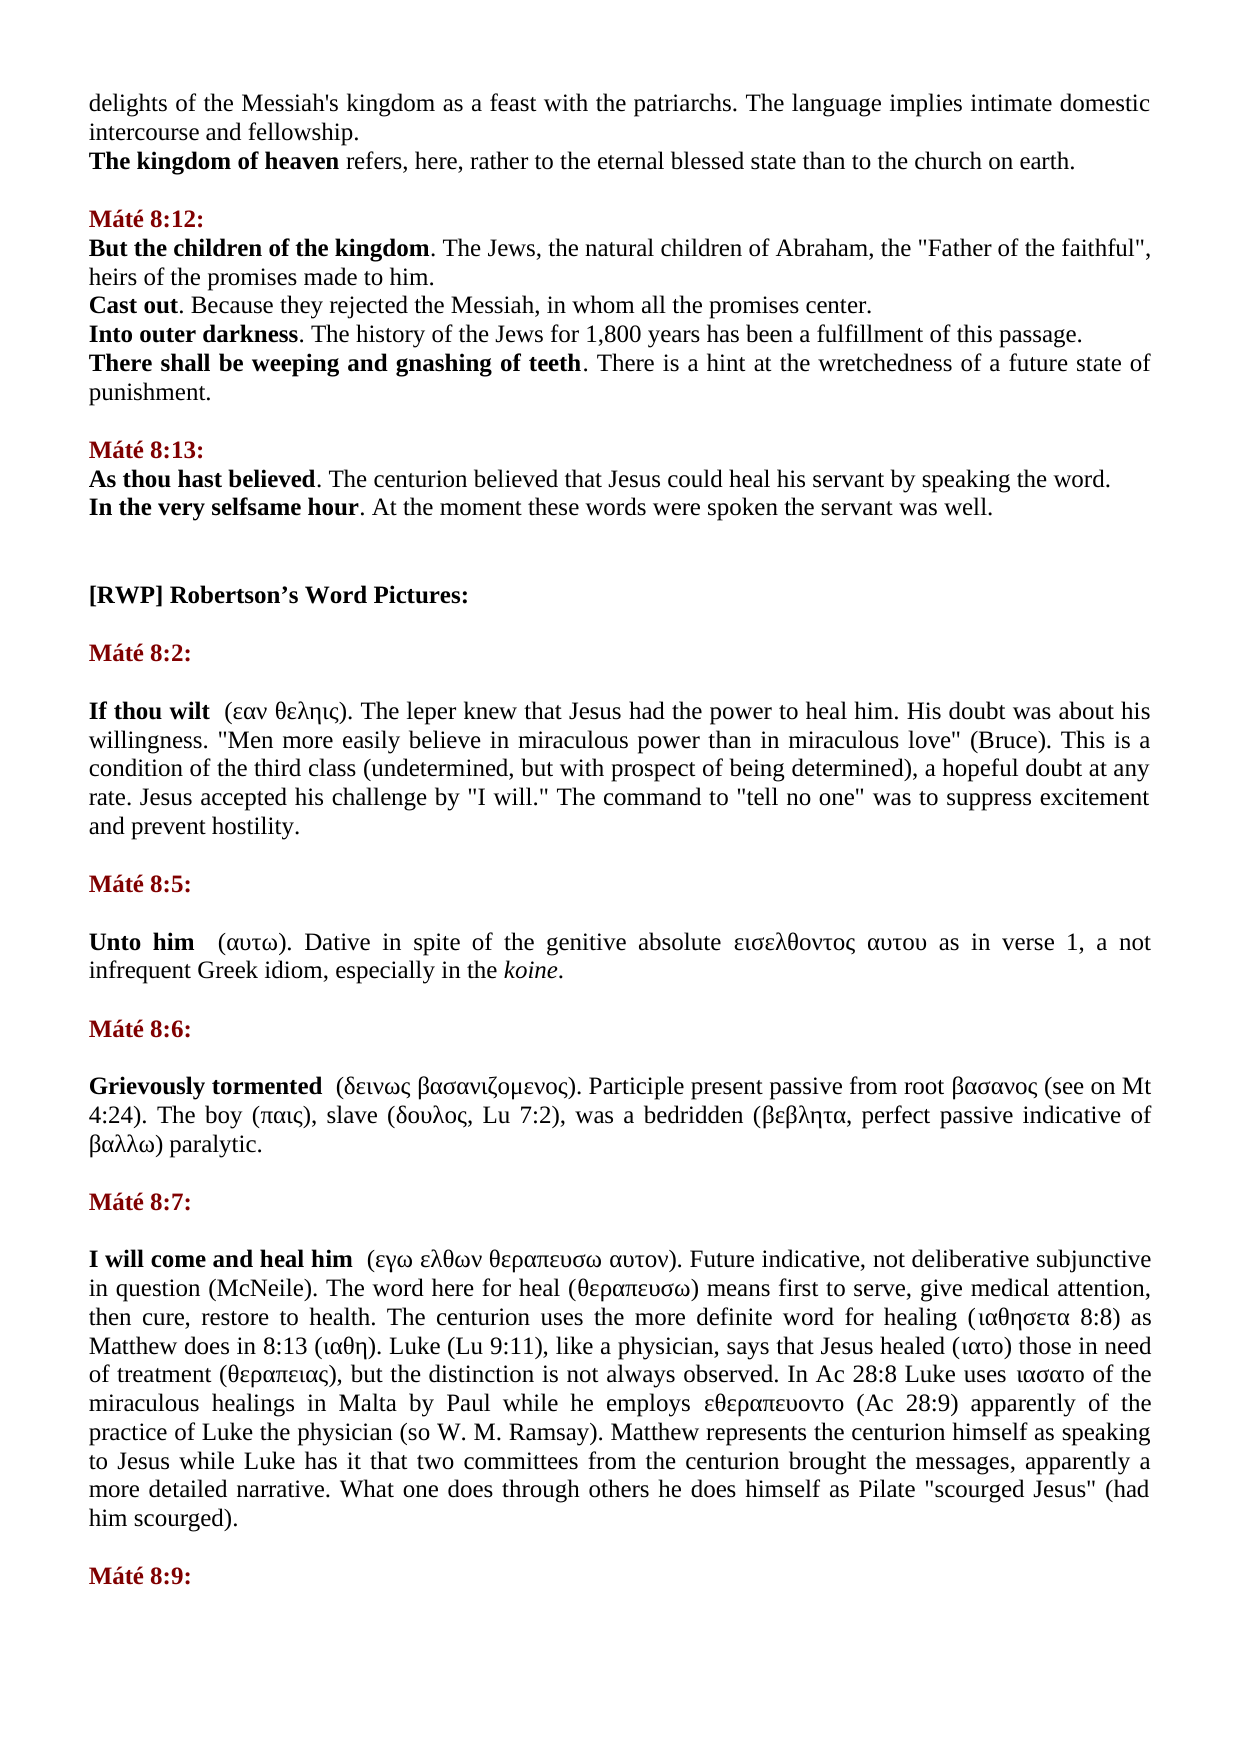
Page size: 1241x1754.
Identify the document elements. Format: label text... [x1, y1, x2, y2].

text Máté 8:9: [88, 1561, 1152, 1590]
text Máté 8:5: [88, 869, 1152, 898]
text If thou wilt (εαν θεληις). The leper knew that Jesus had the power to heal him. His doubt was about his willingness. "Men more easily believe in miraculous power than in miraculous love" (Bruce). This is a condition of the third class (undetermined, but with prospect of being determined), a hopeful doubt at any rate. Jesus accepted his challenge by "I will." The command to "tell no one" was to suppress excitement and prevent hostility. [88, 696, 1152, 840]
text Máté 8:6: [88, 1014, 1152, 1042]
text Máté 8:7: [88, 1187, 1152, 1216]
text [RWP] Robertson’s Word Pictures: [88, 580, 1152, 609]
text As thou hast believed. The centurion believed that Jesus could heal his servant by speaking the word. In the very selfsame hour. At the moment these words were spoken the servant was well. [88, 464, 1152, 521]
text Máté 8:13: [88, 435, 1152, 464]
text Máté 8:12: [88, 204, 1152, 233]
text delights of the Messiah's kingdom as a feast with the patriarchs. The language implies intimate domestic intercourse and fellowship. The kingdom of heaven refers, here, rather to the eternal blessed state than to the church on earth. [88, 88, 1152, 175]
text But the children of the kingdom. The Jews, the natural children of Abraham, the "Father of the faithful", heirs of the promises made to him. Cast out. Because they rejected the Messiah, in whom all the promises center. Into outer darkness. The history of the Jews for 1,800 years has been a fulfillment of this passage. There shall be weeping and gnashing of teeth. There is a hint at the wretchedness of a future state of punishment. [88, 233, 1152, 406]
text I will come and heal him (εγω ελθων θεραπευσω αυτον). Future indicative, not deliberative subjunctive in question (McNeile). The word here for heal (θεραπευσω) means first to serve, give medical attention, then cure, restore to health. The centurion uses the more definite word for healing (ιαθησετα 8:8) as Matthew does in 8:13 (ιαθη). Luke (Lu 9:11), like a physician, says that Jesus healed (ιατο) those in need of treatment (θεραπειας), but the distinction is not always observed. In Ac 28:8 Luke uses ιασατο of the miraculous healings in Malta by Paul while he employs εθεραπευοντο (Ac 28:9) apparently of the practice of Luke the physician (so W. M. Ramsay). Matthew represents the centurion himself as speaking to Jesus while Luke has it that two committees from the centurion brought the messages, apparently a more detailed narrative. What one does through others he does himself as Pilate "scourged Jesus" (had him scourged). [88, 1244, 1152, 1532]
text Grievously tormented (δεινως βασανιζομενος). Participle present passive from root βασανος (see on Mt 4:24). The boy (παις), slave (δουλος, Lu 7:2), was a bedridden (βεβλητα, perfect passive indicative of βαλλω) paralytic. [88, 1071, 1152, 1157]
text Unto him (αυτω). Dative in spite of the genitive absolute εισελθοντος αυτου as in verse 1, a not infrequent Greek idiom, especially in the koine. [88, 927, 1152, 984]
text Máté 8:2: [88, 638, 1152, 667]
